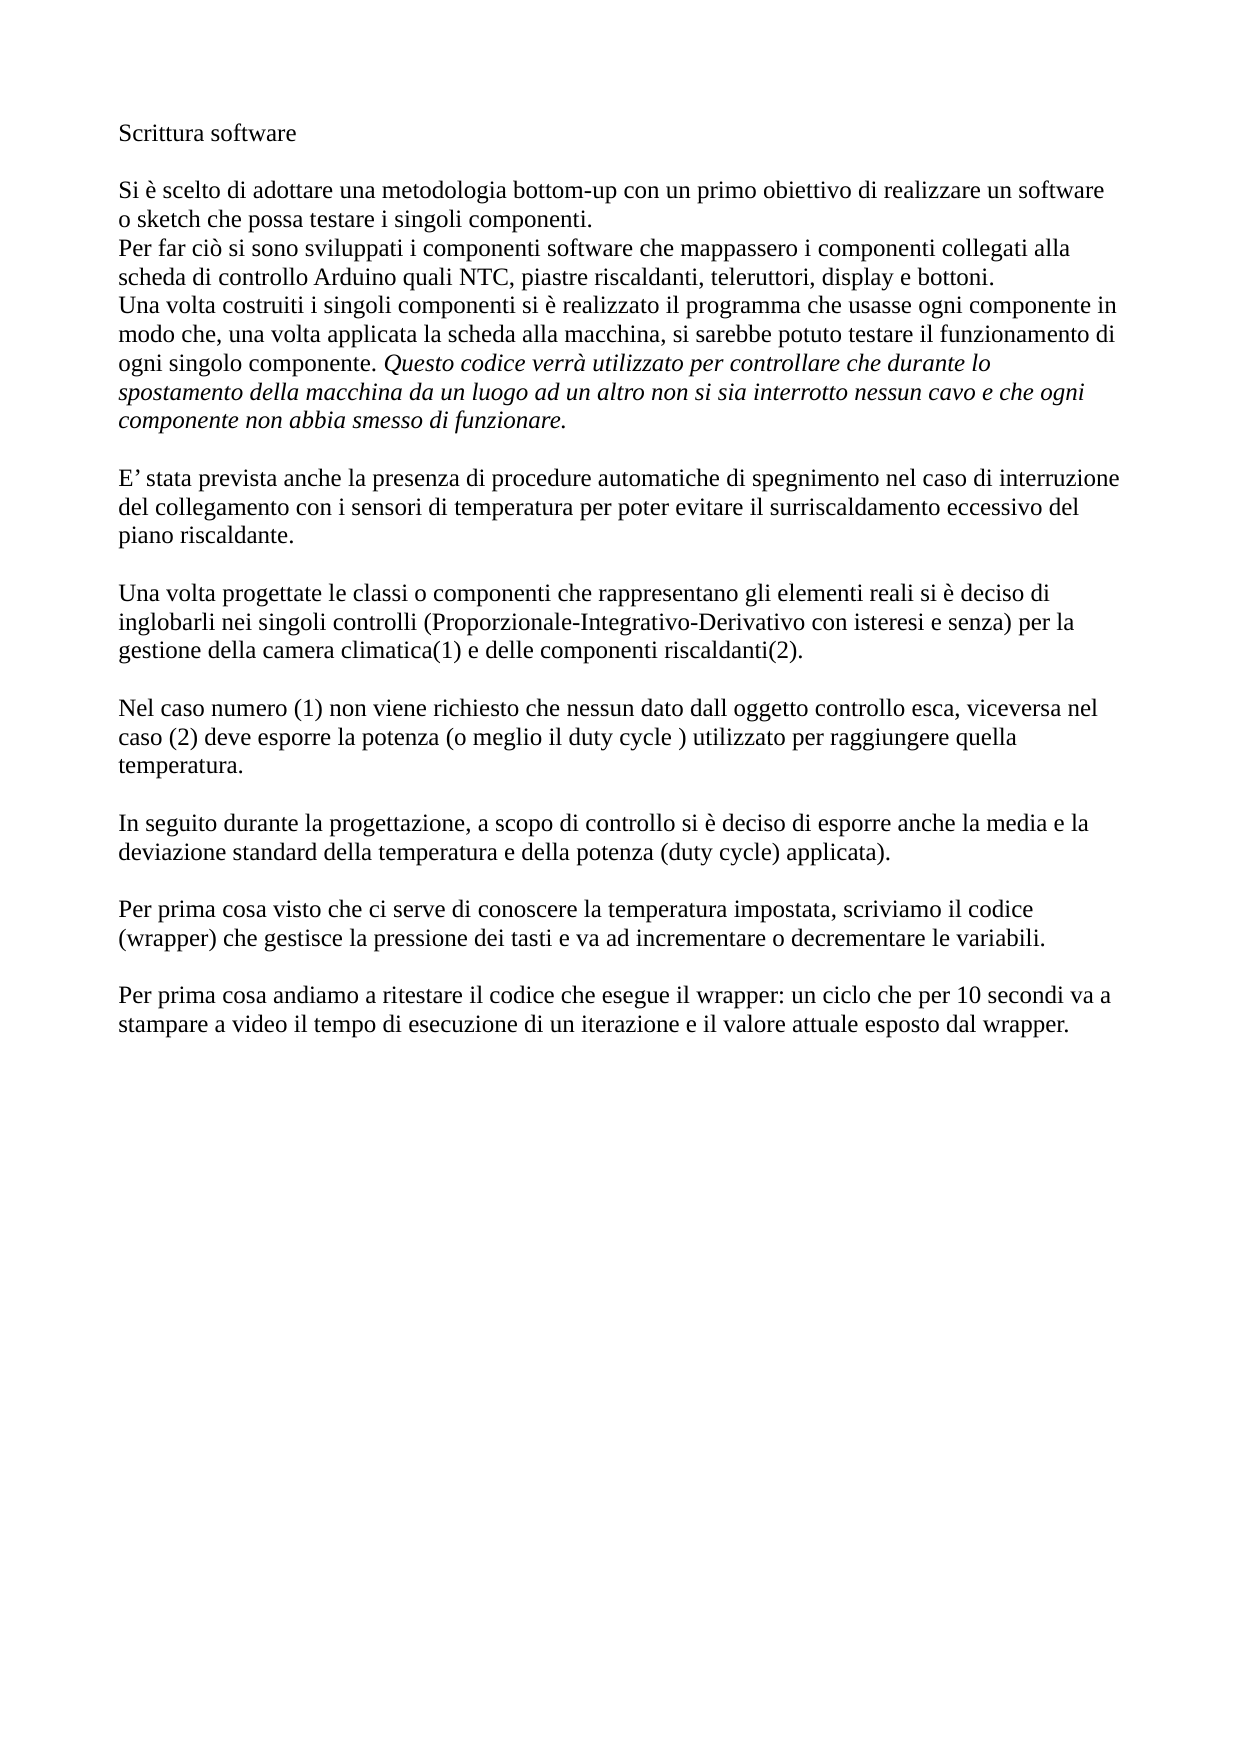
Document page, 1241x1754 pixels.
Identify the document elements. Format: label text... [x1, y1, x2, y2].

text Per prima cosa visto che ci serve di conoscere la temperatura impostata, scriviamo il codice (wrapper) che gestisce la pressione dei tasti e va ad incrementare o decrementare le variabili. [118, 894, 1122, 952]
text Si è scelto di adottare una metodologia bottom-up con un primo obiettivo di realizzare un software o sketch che possa testare i singoli componenti. [118, 176, 1122, 233]
text Scrittura software [118, 118, 1122, 147]
text Una volta costruiti i singoli componenti si è realizzato il programma che usasse ogni componente in modo che, una volta applicata la scheda alla macchina, si sarebbe potuto testare il funzionamento di ogni singolo componente. Questo codice verrà utilizzato per controllare che durante lo spostamento della macchina da un luogo ad un altro non si sia interrotto nessun cavo e che ogni componente non abbia smesso di funzionare. [118, 291, 1122, 434]
text Per far ciò si sono sviluppati i componenti software che mappassero i componenti collegati alla scheda di controllo Arduino quali NTC, piastre riscaldanti, teleruttori, display e bottoni. [118, 233, 1122, 291]
text Nel caso numero (1) non viene richiesto che nessun dato dall oggetto controllo esca, viceversa nel caso (2) deve esporre la potenza (o meglio il duty cycle ) utilizzato per raggiungere quella temperatura. [118, 693, 1122, 779]
text In seguito durante la progettazione, a scopo di controllo si è deciso di esporre anche la media e la deviazione standard della temperatura e della potenza (duty cycle) applicata). [118, 808, 1122, 866]
text Per prima cosa andiamo a ritestare il codice che esegue il wrapper: un ciclo che per 10 secondi va a stampare a video il tempo di esecuzione di un iterazione e il valore attuale esposto dal wrapper. [118, 981, 1122, 1038]
text Una volta progettate le classi o componenti che rappresentano gli elementi reali si è deciso di inglobarli nei singoli controlli (Proporzionale-Integrativo-Derivativo con isteresi e senza) per la gestione della camera climatica(1) e delle componenti riscaldanti(2). [118, 578, 1122, 664]
text E’ stata prevista anche la presenza di procedure automatiche di spegnimento nel caso di interruzione del collegamento con i sensori di temperatura per poter evitare il surriscaldamento eccessivo del piano riscaldante. [118, 463, 1122, 549]
